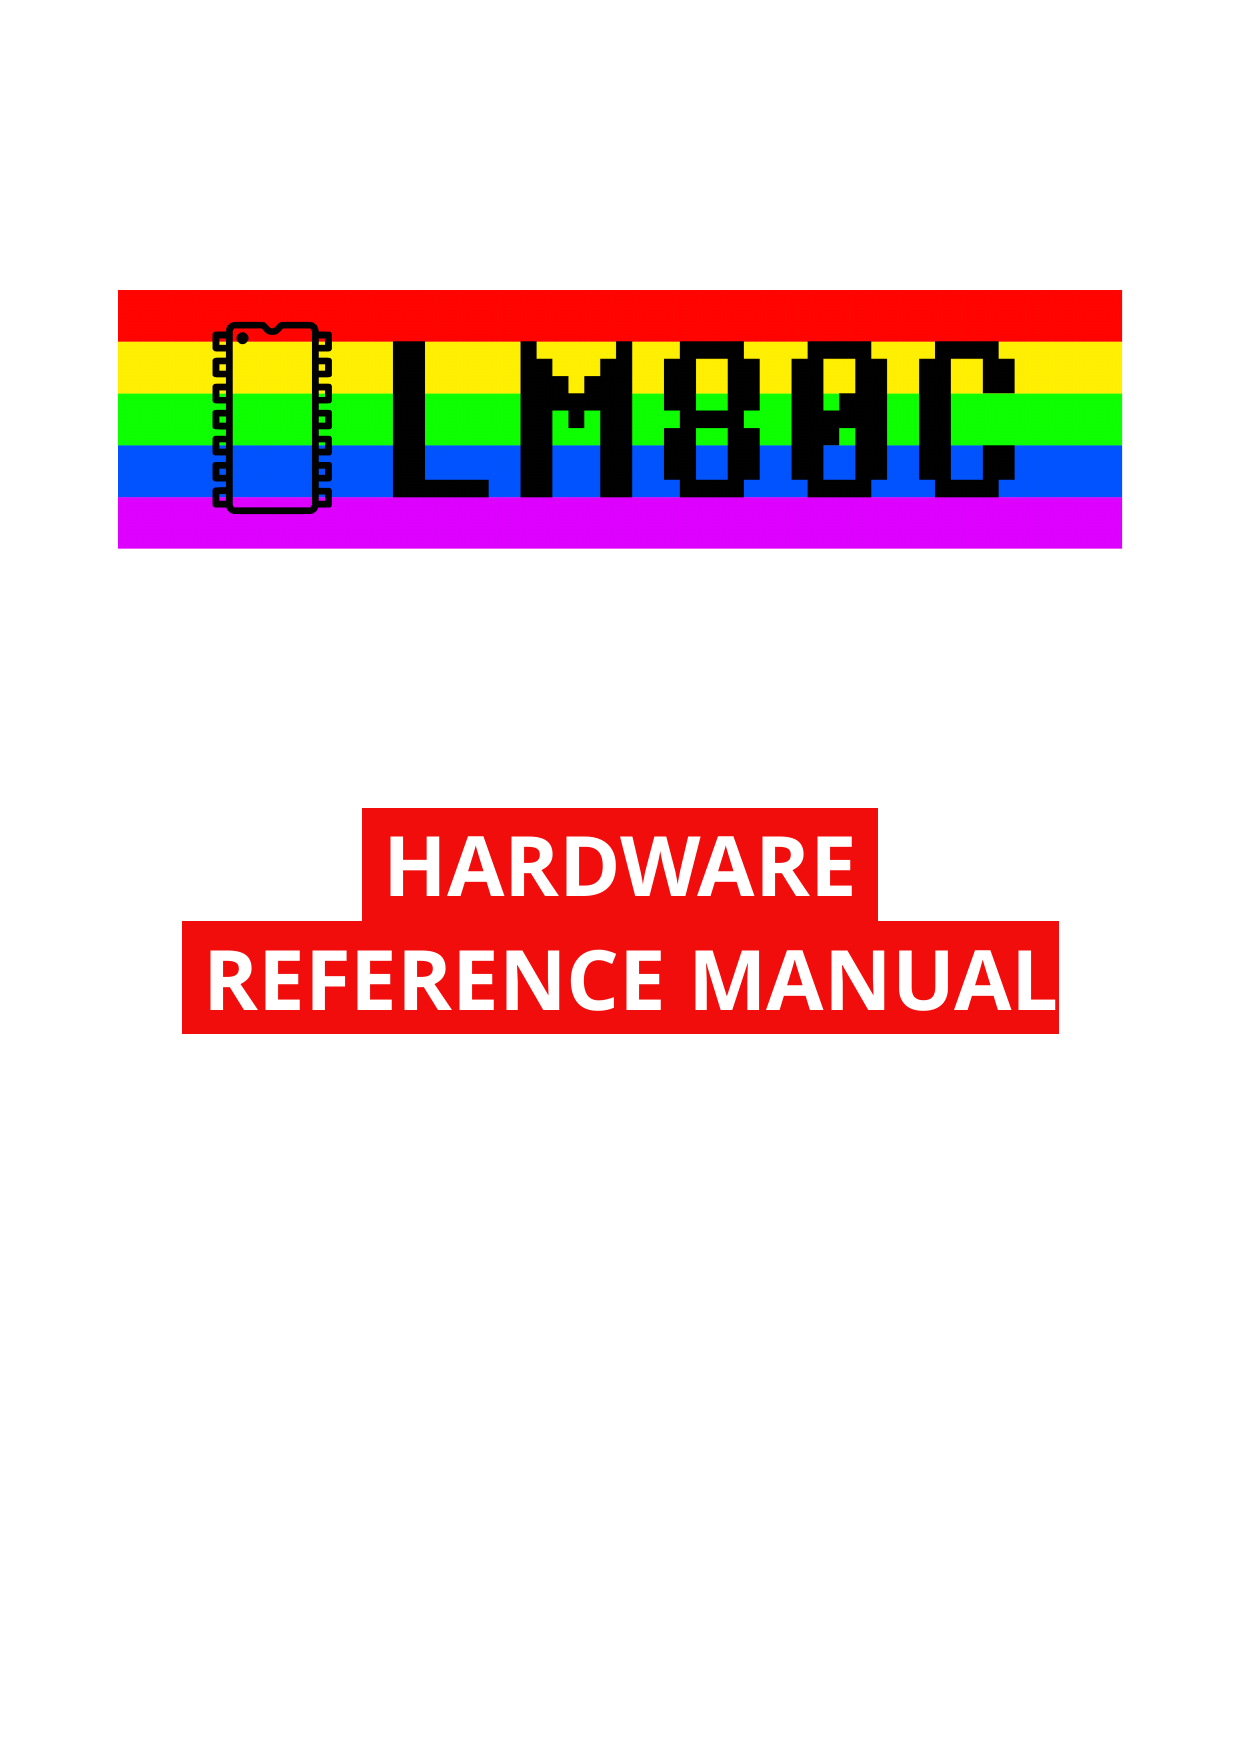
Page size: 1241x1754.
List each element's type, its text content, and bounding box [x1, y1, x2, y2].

text HARDWARE [118, 664, 1122, 921]
picture [118, 290, 1123, 549]
text REFERENCE MANUAL [118, 921, 1122, 1034]
